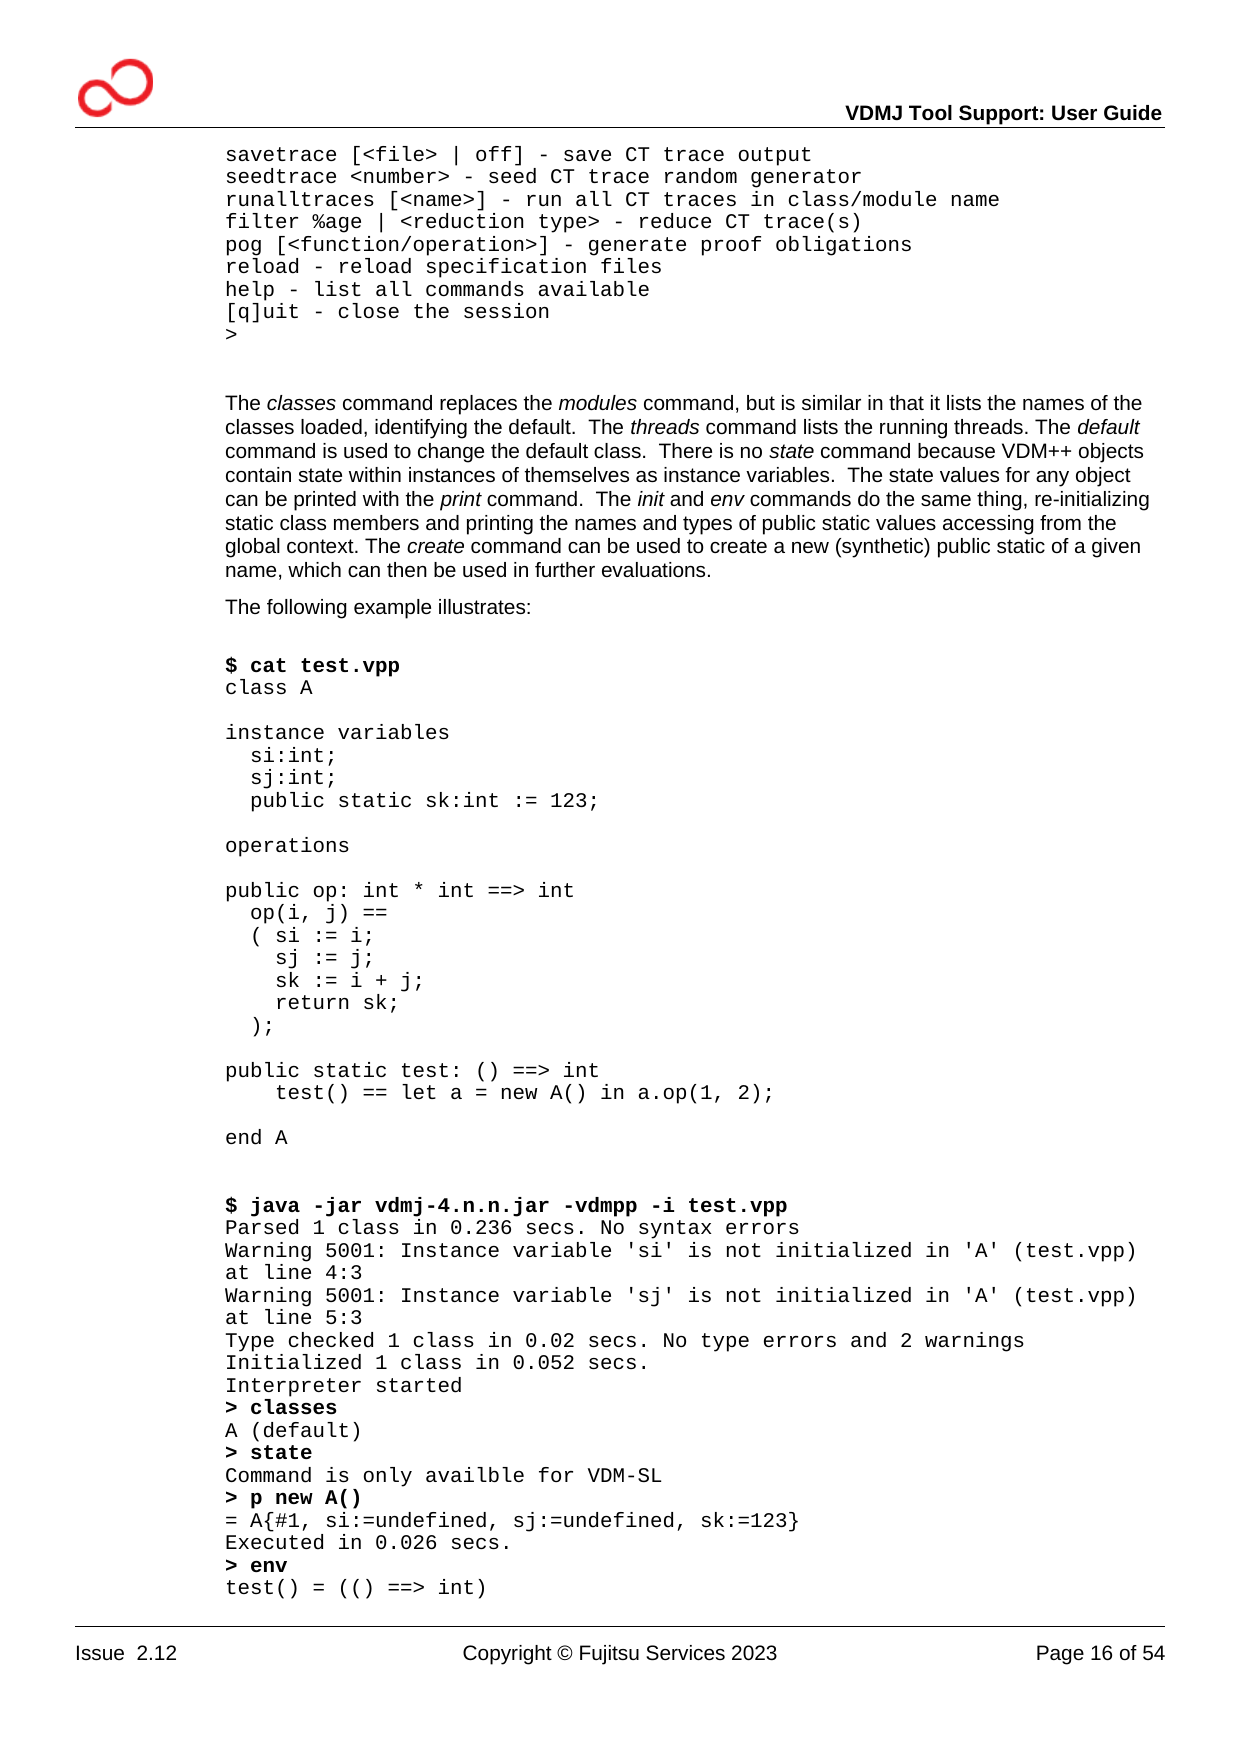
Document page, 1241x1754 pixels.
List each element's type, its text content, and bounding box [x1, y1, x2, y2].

text Parsed 1 class in 0.236 secs. No syntax errors [225, 1217, 1165, 1239]
text end A [225, 1127, 1165, 1149]
text > p new A() [225, 1487, 1165, 1509]
text sj := j; [225, 947, 1165, 969]
text = A{#1, si:=undefined, sj:=undefined, sk:=123} [225, 1509, 1165, 1532]
text class A [225, 677, 1165, 699]
text test() = (() ==> int) [225, 1577, 1165, 1599]
text > env [225, 1554, 1165, 1577]
text Interpreter started [225, 1374, 1165, 1397]
text ( si := i; [225, 924, 1165, 947]
text pog [<function/operation>] - generate proof obligations [225, 233, 1165, 256]
text The classes command replaces the modules command, but is similar in that it lists the names of the classes loaded, identifying the default. The threads command lists the running threads. The default command is used to change the default class. There is no state command because VDM++ objects contain state within instances of themselves as instance variables. The state values for any object can be printed with the print command. The init and env commands do the same thing, re-initializing static class members and printing the names and types of public static values accessing from the global context. The create command can be used to create a new (synthetic) public static of a given name, which can then be used in further evaluations. [225, 391, 1165, 583]
text runalltraces [<name>] - run all CT traces in class/module name [225, 188, 1165, 211]
text si:int; [225, 744, 1165, 767]
text public static test: () ==> int [225, 1059, 1165, 1082]
text public op: int * int ==> int [225, 879, 1165, 902]
text return sk; [225, 992, 1165, 1014]
text > classes [225, 1397, 1165, 1419]
text $ cat test.vpp [225, 654, 1165, 677]
text Warning 5001: Instance variable 'sj' is not initialized in 'A' (test.vpp) at line 5:3 [225, 1284, 1165, 1329]
text Command is only availble for VDM-SL [225, 1464, 1165, 1487]
text test() == let a = new A() in a.op(1, 2); [225, 1082, 1165, 1104]
text Warning 5001: Instance variable 'si' is not initialized in 'A' (test.vpp) at line 4:3 [225, 1239, 1165, 1284]
text savetrace [<file> | off] - save CT trace output [225, 143, 1165, 166]
text Executed in 0.026 secs. [225, 1532, 1165, 1554]
text $ java -jar vdmj-4.n.n.jar -vdmpp -i test.vpp [225, 1194, 1165, 1217]
text op(i, j) == [225, 902, 1165, 924]
text > [225, 323, 1165, 346]
text ); [225, 1014, 1165, 1037]
text A (default) [225, 1419, 1165, 1442]
text [q]uit - close the session [225, 301, 1165, 323]
text sk := i + j; [225, 969, 1165, 992]
text filter %age | <reduction type> - reduce CT trace(s) [225, 211, 1165, 233]
text help - list all commands available [225, 278, 1165, 301]
text operations [225, 834, 1165, 857]
text sj:int; [225, 767, 1165, 789]
text reload - reload specification files [225, 256, 1165, 278]
text The following example illustrates: [225, 595, 1165, 619]
text Type checked 1 class in 0.02 secs. No type errors and 2 warnings [225, 1329, 1165, 1352]
text public static sk:int := 123; [225, 789, 1165, 812]
text seedtrace <number> - seed CT trace random generator [225, 166, 1165, 188]
text instance variables [225, 722, 1165, 744]
text > state [225, 1442, 1165, 1464]
picture [78, 52, 153, 127]
text Initialized 1 class in 0.052 secs. [225, 1352, 1165, 1374]
